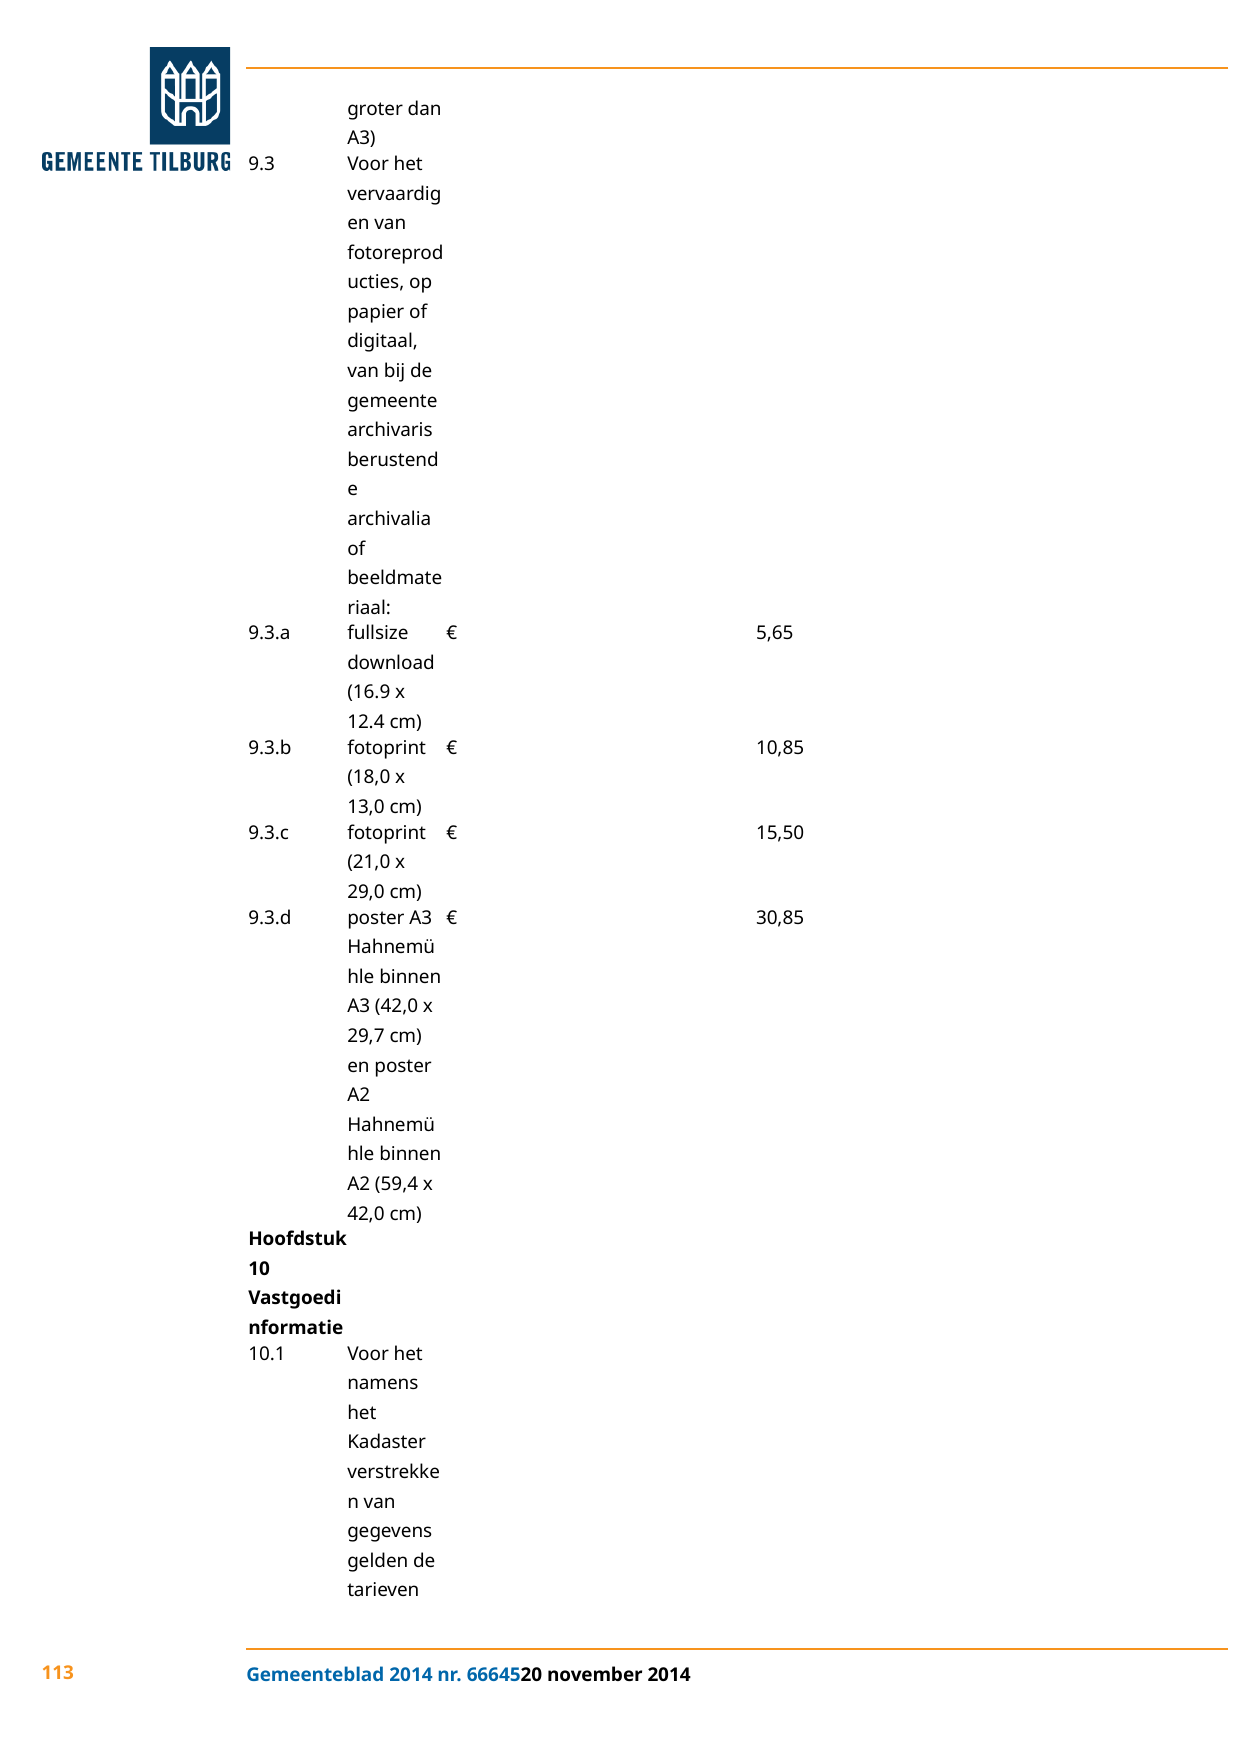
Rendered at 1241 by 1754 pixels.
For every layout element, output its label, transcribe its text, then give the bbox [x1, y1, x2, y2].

table_cell Voor het vervaardigen van fotoreproducties, op papier of digitaal, van bij de gemeentearchivaris berustende archivalia of beeldmateriaal: [347, 150, 446, 619]
table_cell fotoprint (18,0 x 13,0 cm) [347, 734, 446, 819]
table_cell € [446, 734, 756, 819]
table_cell 15,50 [756, 819, 855, 904]
table_cell poster A3 Hahnemühle binnen A3 (42,0 x 29,7 cm) en poster A2 Hahnemühle binnen A2 (59,4 x 42,0 cm) [347, 904, 446, 1225]
table_cell groter dan A3) [347, 95, 446, 150]
table_cell [756, 95, 855, 150]
picture [41, 47, 231, 172]
table_cell 9.3.b [248, 734, 347, 819]
table_cell Voor het namens het Kadaster verstrekken van gegevens gelden de tarieven [347, 1340, 446, 1602]
table_cell [347, 1225, 446, 1340]
table_cell [248, 95, 347, 150]
table_cell 10.1 [248, 1340, 347, 1602]
table_cell € [446, 620, 756, 734]
table_cell 30,85 [756, 904, 855, 1225]
table_cell 10,85 [756, 734, 855, 819]
table_cell [446, 1225, 756, 1340]
table_cell fotoprint (21,0 x 29,0 cm) [347, 819, 446, 904]
table_cell 9.3.c [248, 819, 347, 904]
table_cell € [446, 904, 756, 1225]
table_cell 9.3 [248, 150, 347, 619]
table_cell [446, 150, 756, 619]
table_cell [446, 1340, 756, 1602]
table_cell 9.3.d [248, 904, 347, 1225]
table_cell [756, 1340, 855, 1602]
table_cell € [446, 819, 756, 904]
table_cell [446, 95, 756, 150]
table_cell 9.3.a [248, 620, 347, 734]
table_cell 5,65 [756, 620, 855, 734]
table_cell fullsize download (16.9 x 12.4 cm) [347, 620, 446, 734]
table_cell [756, 150, 855, 619]
table_cell Hoofdstuk 10 Vastgoedinformatie [248, 1225, 347, 1340]
